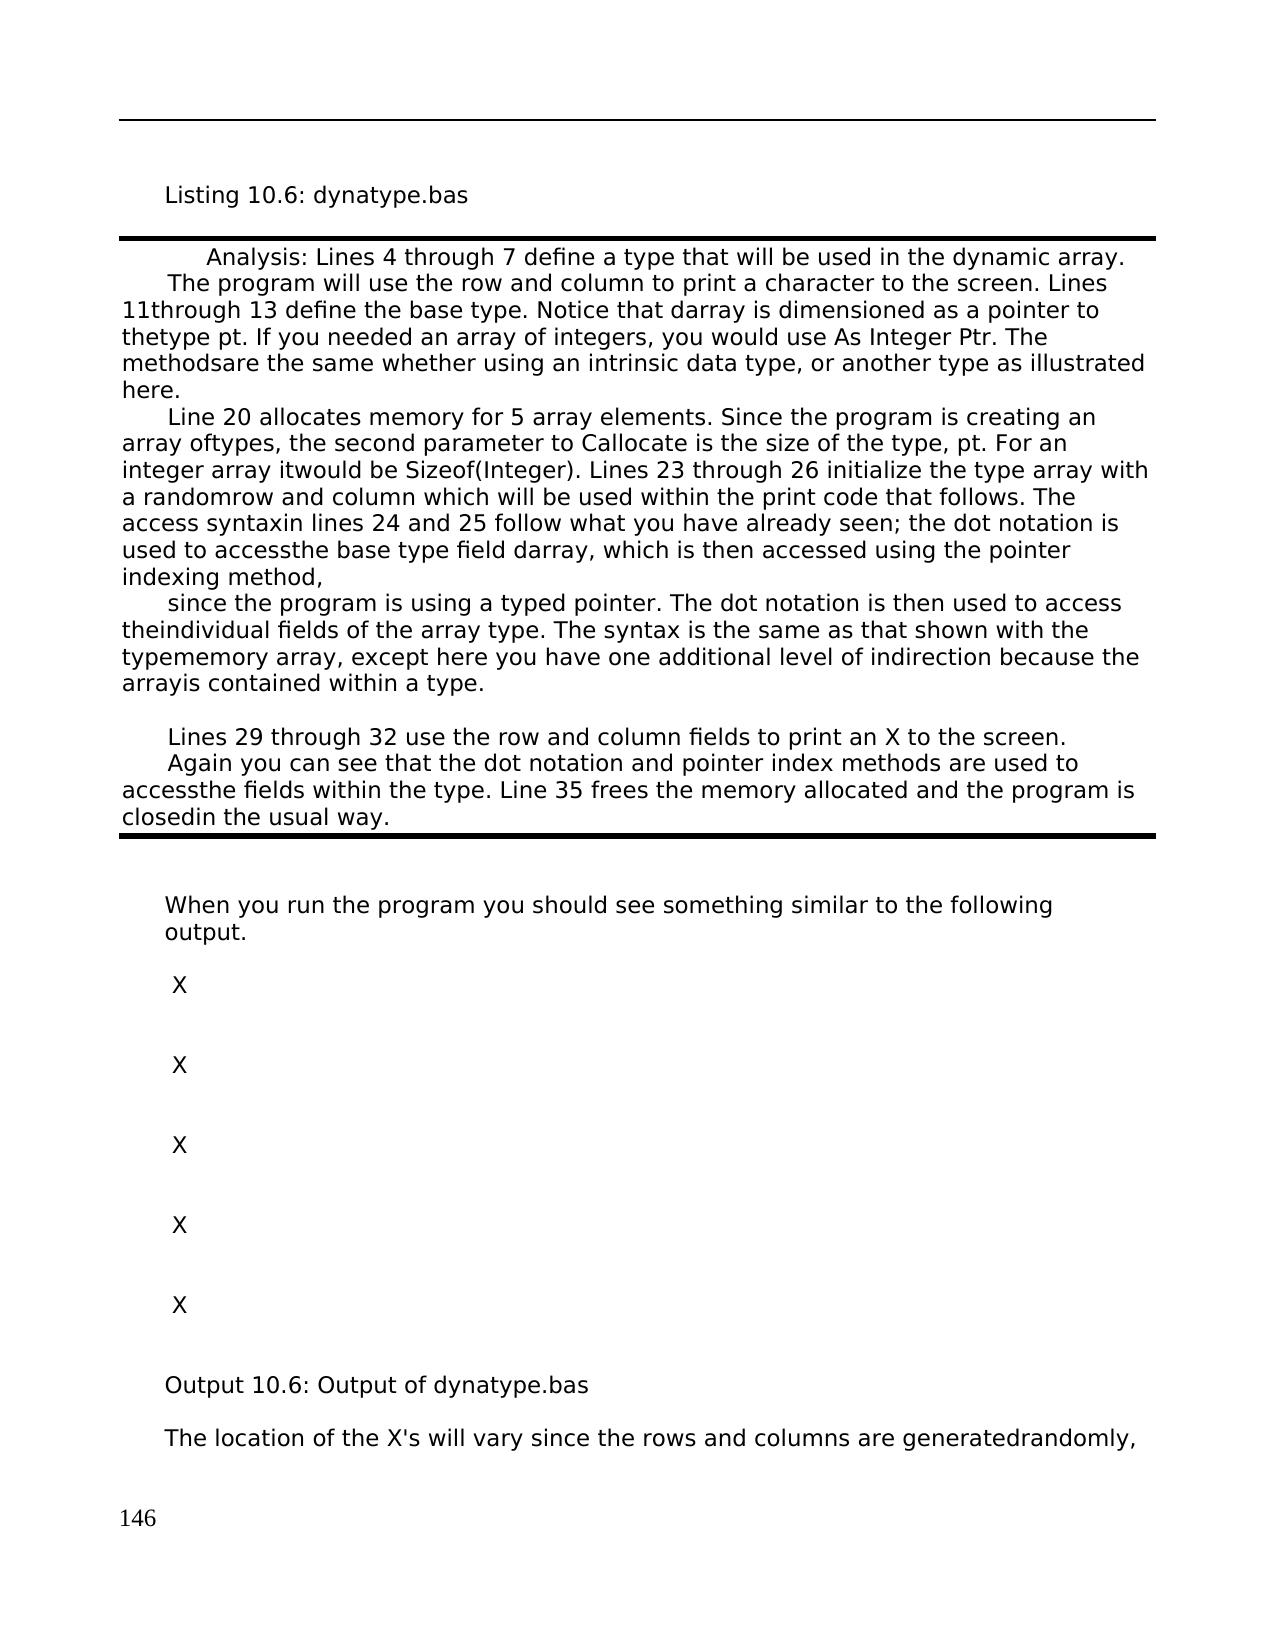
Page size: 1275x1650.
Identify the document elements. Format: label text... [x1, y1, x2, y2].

text Listing 10.6: dynatype.bas [118, 182, 1156, 209]
text X [118, 1212, 1156, 1239]
text output. [118, 919, 1156, 945]
text Output 10.6: Output of dynatype.bas [118, 1372, 1156, 1399]
text Analysis: Lines 4 through 7 define a type that will be used in the dynamic array. [118, 237, 1156, 262]
text X [118, 1052, 1156, 1079]
text Line 20 allocates memory for 5 array elements. Since the program is creating an array oftypes, the second parameter to Callocate is the size of the type, pt. For an integer array itwould be Sizeof(Integer). Lines 23 through 26 initialize the type array with a randomrow and column which will be used within the print code that follows. The access syntaxin lines 24 and 25 follow what you have already seen; the dot notation is used to accessthe base type field darray, which is then accessed using the pointer indexing method, [118, 396, 1156, 582]
text X [118, 972, 1156, 999]
text since the program is using a typed pointer. The dot notation is then used to access theindividual fields of the array type. The syntax is the same as that shown with the typememory array, except here you have one additional level of indirection because the arrayis contained within a type. [118, 582, 1156, 697]
text The program will use the row and column to print a character to the screen. Lines 11through 13 define the base type. Notice that darray is dimensioned as a pointer to thetype pt. If you needed an array of integers, you would use As Integer Ptr. The methodsare the same whether using an intrinsic data type, or another type as illustrated here. [118, 262, 1156, 396]
text X [118, 1132, 1156, 1159]
text The location of the X's will vary since the rows and columns are generatedrandomly, [118, 1425, 1156, 1452]
text Again you can see that the dot notation and pointer index methods are used to accessthe fields within the type. Line 35 frees the memory allocated and the program is closedin the usual way. [118, 742, 1156, 839]
text X [118, 1292, 1156, 1319]
text Lines 29 through 32 use the row and column fields to print an X to the screen. [118, 716, 1156, 742]
text When you run the program you should see something similar to the following [118, 892, 1156, 919]
